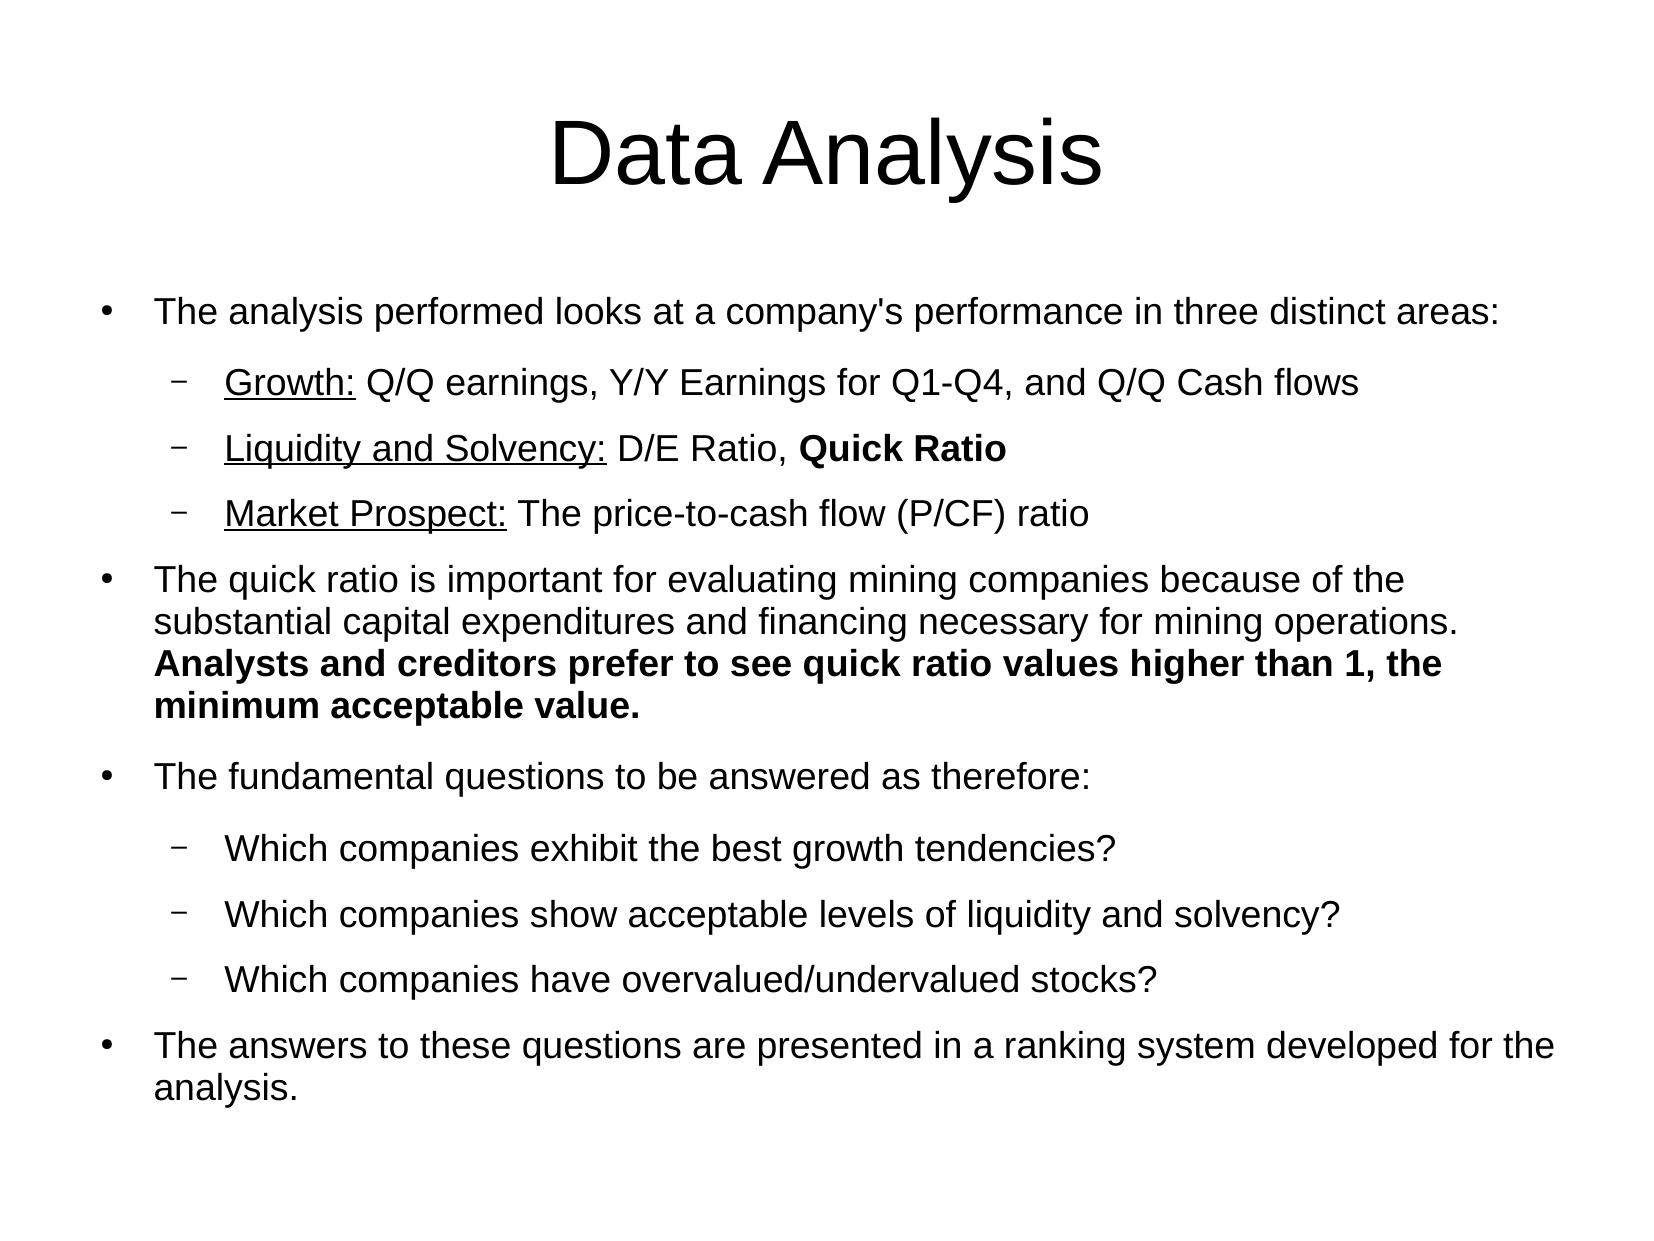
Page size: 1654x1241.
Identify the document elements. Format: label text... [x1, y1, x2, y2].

title Data Analysis [82, 49, 1571, 257]
list The analysis performed looks at a company's performance in three distinct areas: Growth: Q/Q earnings, Y/Y Earnings for Q1-Q4, and Q/Q Cash flows Liquidity and Solvency: D/E Ratio, Quick Ratio Market Prospect: The price-to-cash flow (P/CF) ratio The quick ratio is important for evaluating mining companies because of the substantial capital expenditures and financing necessary for mining operations. Analysts and creditors prefer to see quick ratio values higher than 1, the minimum acceptable value. The fundamental questions to be answered as therefore: Which companies exhibit the best growth tendencies? Which companies show acceptable levels of liquidity and solvency? Which companies have overvalued/undervalued stocks? The answers to these questions are presented in a ranking system developed for the analysis. [82, 290, 1571, 1113]
